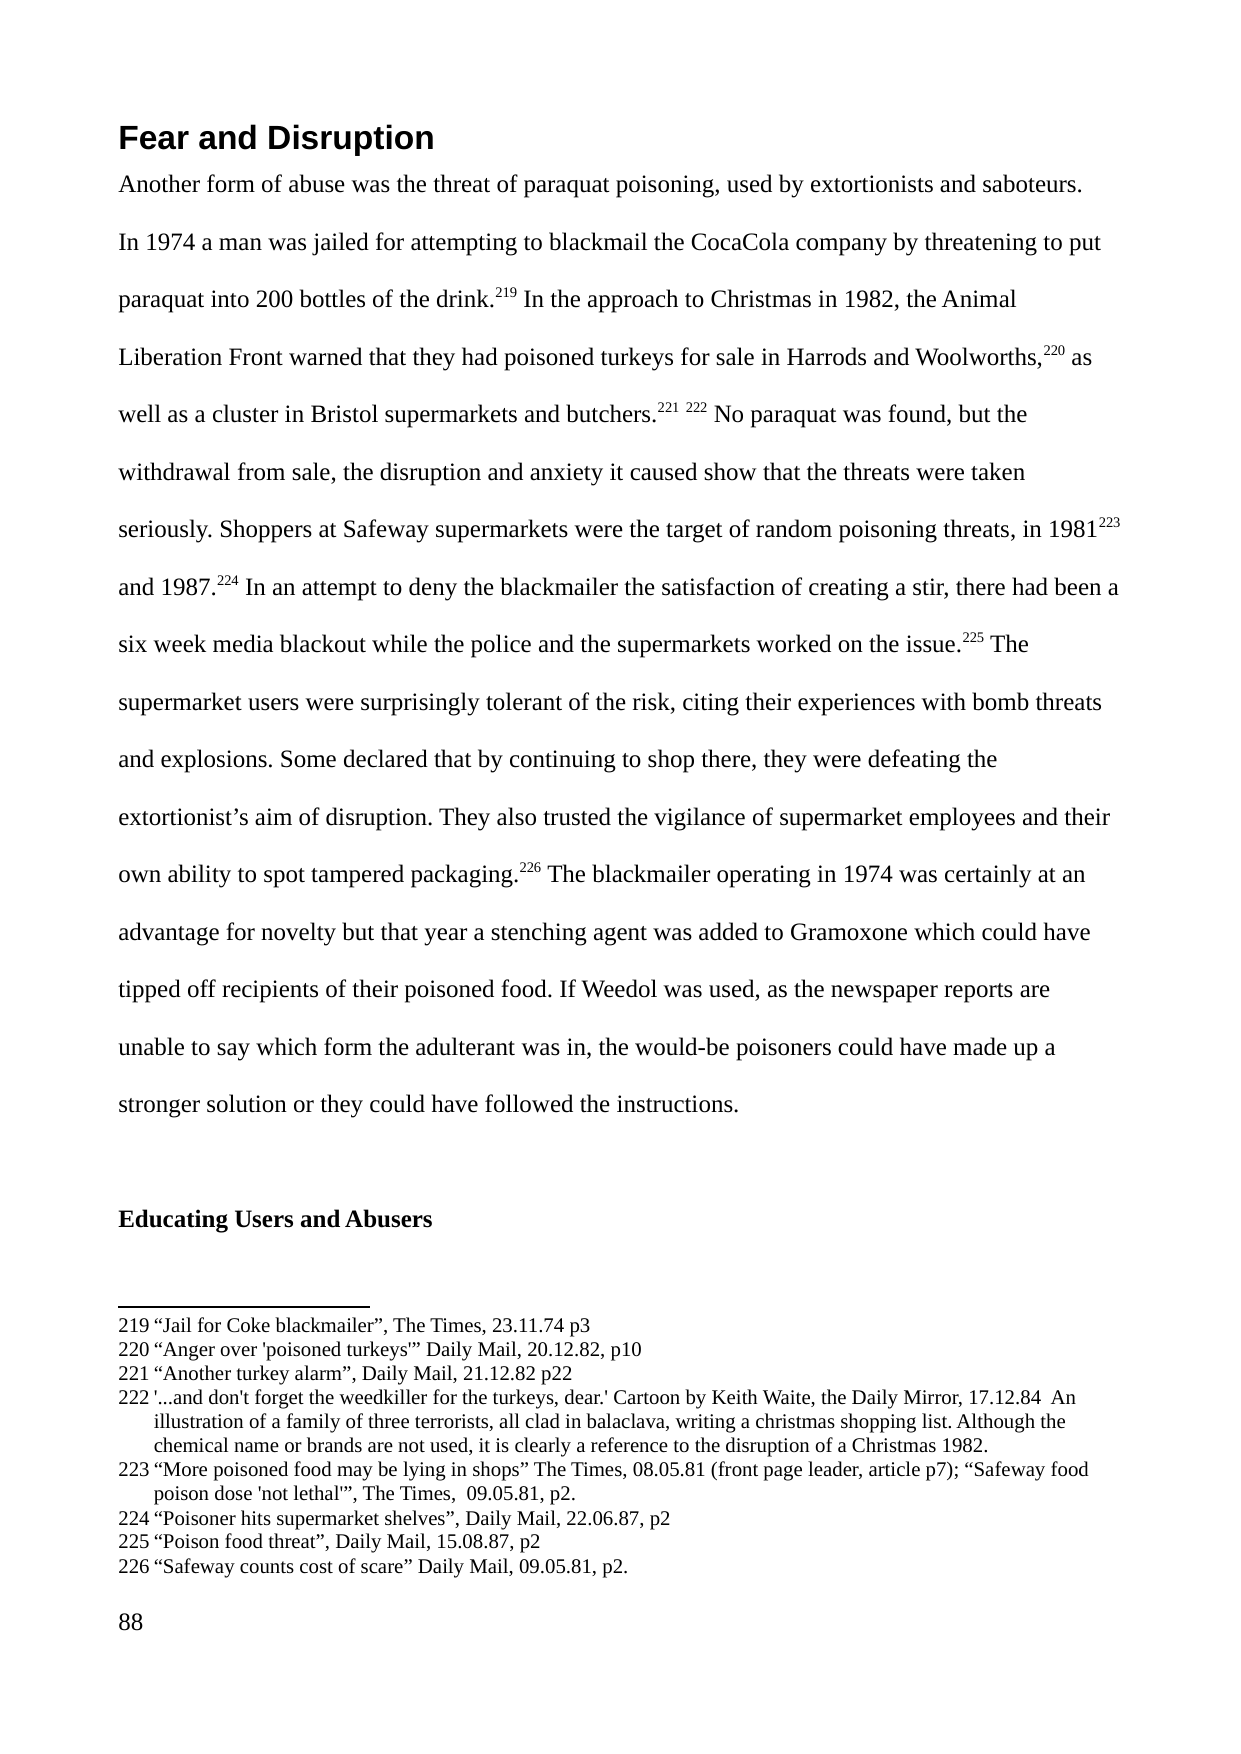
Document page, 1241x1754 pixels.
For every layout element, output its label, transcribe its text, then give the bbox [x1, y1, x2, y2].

text “Jail for Coke blackmailer”, The Times, 23.11.74 p3 [118, 1313, 1122, 1337]
subtitle Fear and Disruption [118, 118, 1122, 157]
text Educating Users and Abusers [118, 1204, 1122, 1233]
text '...and don't forget the weedkiller for the turkeys, dear.' Cartoon by Keith Waite, the Daily Mirror, 17.12.84 An illustration of a family of three terrorists, all clad in balaclava, writing a christmas shopping list. Although the chemical name or brands are not used, it is clearly a reference to the disruption of a Christmas 1982. [118, 1385, 1122, 1457]
text “Another turkey alarm”, Daily Mail, 21.12.82 p22 [118, 1361, 1122, 1385]
text In 1974 a man was jailed for attempting to blackmail the CocaCola company by threatening to put paraquat into 200 bottles of the drink. In the approach to Christmas in 1982, the Animal Liberation Front warned that they had poisoned turkeys for sale in Harrods and Woolworths, as well as a cluster in Bristol supermarkets and butchers. No paraquat was found, but the withdrawal from sale, the disruption and anxiety it caused show that the threats were taken seriously. Shoppers at Safeway supermarkets were the target of random poisoning threats, in 1981 and 1987. In an attempt to deny the blackmailer the satisfaction of creating a stir, there had been a six week media blackout while the police and the supermarkets worked on the issue. The supermarket users were surprisingly tolerant of the risk, citing their experiences with bomb threats and explosions. Some declared that by continuing to shop there, they were defeating the extortionist’s aim of disruption. They also trusted the vigilance of supermarket employees and their own ability to spot tampered packaging. The blackmailer operating in 1974 was certainly at an advantage for novelty but that year a stenching agent was added to Gramoxone which could have tipped off recipients of their poisoned food. If Weedol was used, as the newspaper reports are unable to say which form the adulterant was in, the would-be poisoners could have made up a stronger solution or they could have followed the instructions. [118, 227, 1122, 1118]
text “More poisoned food may be lying in shops” The Times, 08.05.81 (front page leader, article p7); “Safeway food poison dose 'not lethal'”, The Times, 09.05.81, p2. [118, 1457, 1122, 1505]
text “Anger over 'poisoned turkeys'” Daily Mail, 20.12.82, p10 [118, 1337, 1122, 1361]
text Another form of abuse was the threat of paraquat poisoning, used by extortionists and saboteurs. [118, 169, 1122, 198]
text “Poison food threat”, Daily Mail, 15.08.87, p2 [118, 1529, 1122, 1553]
text “Poisoner hits supermarket shelves”, Daily Mail, 22.06.87, p2 [118, 1505, 1122, 1529]
text “Safeway counts cost of scare” Daily Mail, 09.05.81, p2. [118, 1553, 1122, 1578]
